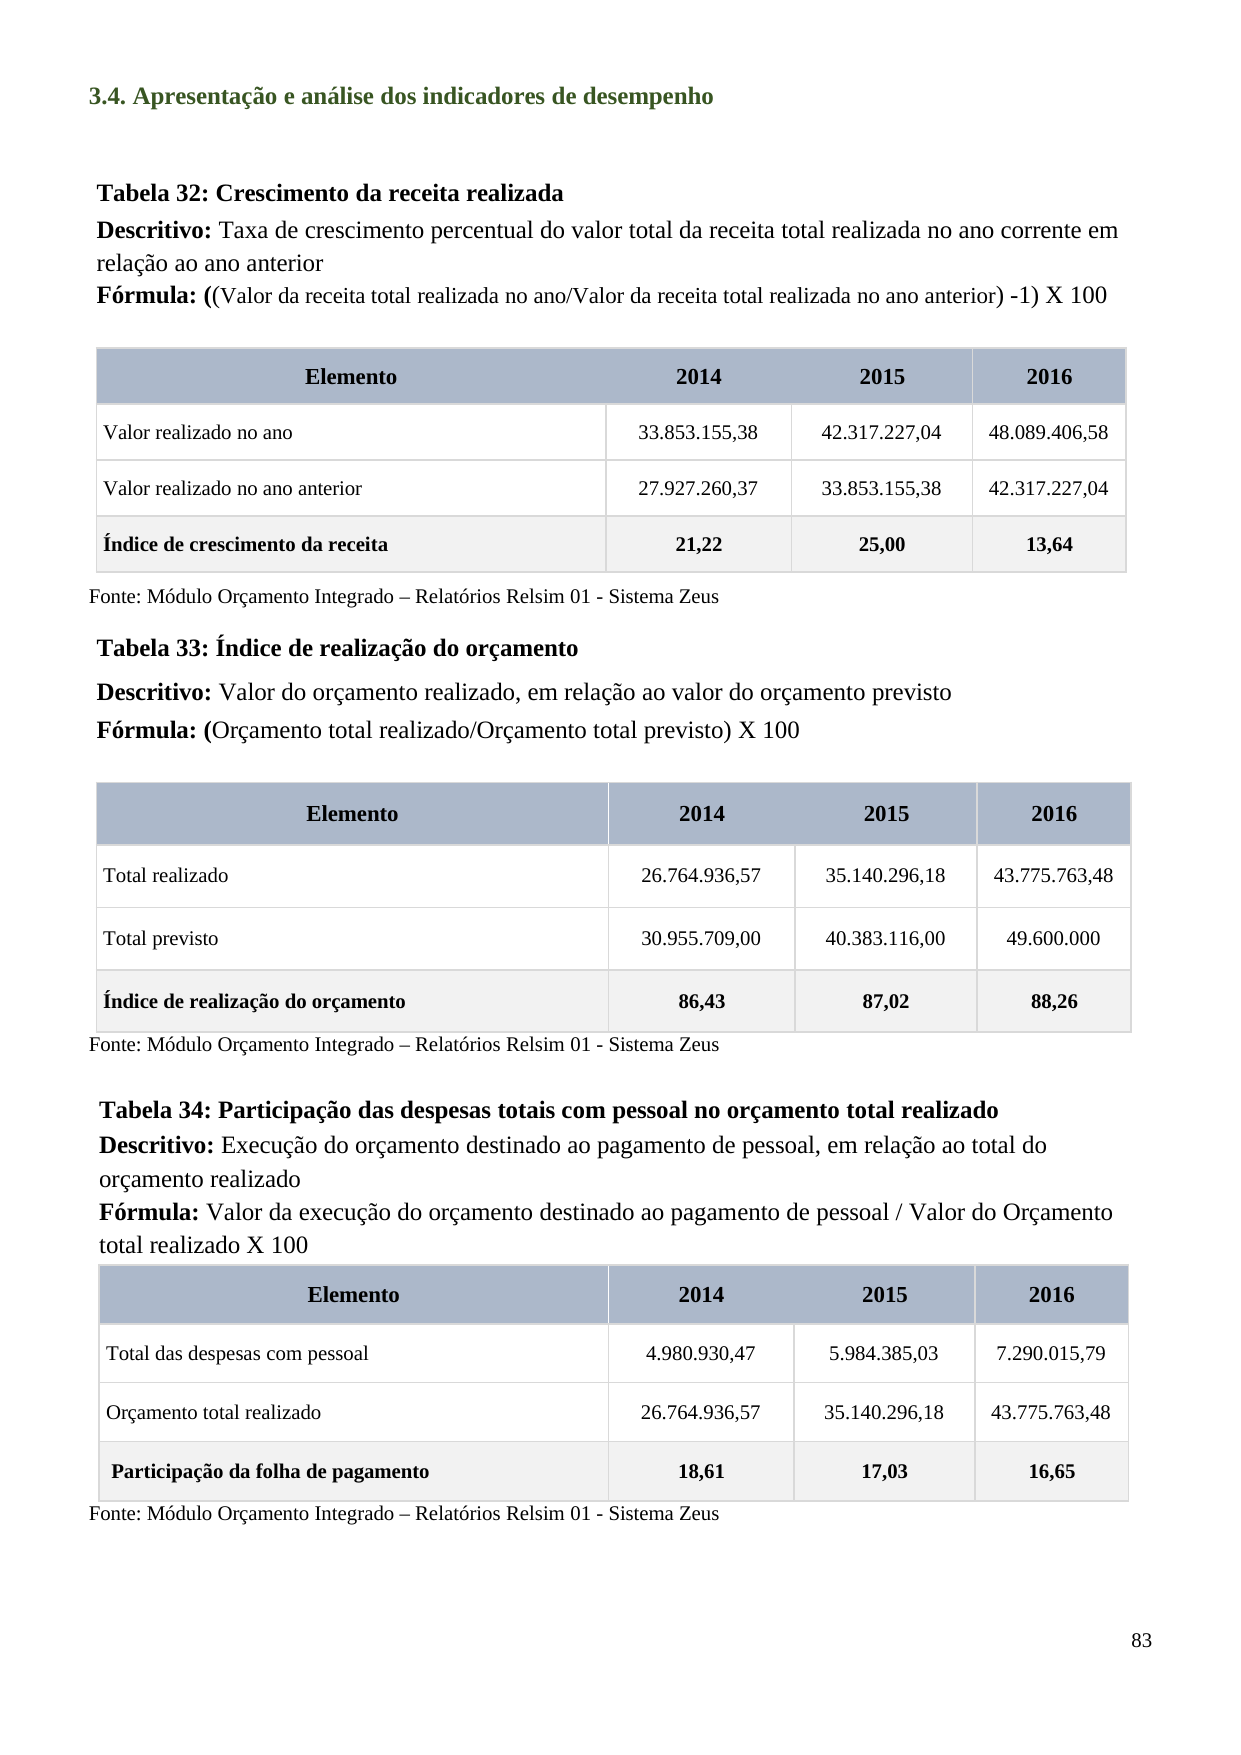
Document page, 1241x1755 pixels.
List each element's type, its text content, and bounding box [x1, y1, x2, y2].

table_header 2014 [609, 783, 795, 844]
table_cell 88,26 [978, 971, 1130, 1031]
table_cell Valor realizado no ano [97, 405, 605, 459]
subtitle Tabela 32: Crescimento da receita realizada [96, 178, 1163, 206]
table_cell 33.853.155,38 [607, 405, 791, 459]
table_cell 43.775.763,48 [976, 1383, 1128, 1441]
table_cell 35.140.296,18 [796, 846, 976, 906]
text Fonte: Módulo Orçamento Integrado – Relatórios Relsim 01 - Sistema Zeus [89, 584, 1152, 608]
table_header 2014 [606, 349, 791, 403]
table_cell Total previsto [97, 908, 608, 969]
table_cell 87,02 [796, 971, 976, 1031]
table_cell 21,22 [607, 517, 791, 571]
text Descritivo: Valor do orçamento realizado, em relação ao valor do orçamento previsto [96, 677, 1163, 705]
table_header 2016 [973, 349, 1125, 403]
table_cell 30.955.709,00 [609, 908, 794, 969]
text Fonte: Módulo Orçamento Integrado – Relatórios Relsim 01 - Sistema Zeus [89, 1502, 1163, 1525]
table_cell 26.764.936,57 [609, 846, 794, 906]
list Apresentação e análise dos indicadores de desempenho [89, 81, 1163, 110]
subtitle Tabela 33: Índice de realização do orçamento [96, 633, 1163, 662]
table_cell 35.140.296,18 [795, 1383, 974, 1441]
text Tabela 34: Participação das despesas totais com pessoal no orçamento total realizado Descritivo: Execução do orçamento destinado ao pagamento de pessoal, em relação ao total do orçamento realizado [99, 1095, 1093, 1193]
table_cell 17,03 [795, 1442, 974, 1500]
table_cell 43.775.763,48 [978, 846, 1130, 906]
table_cell Total realizado [97, 846, 608, 906]
table_header Elemento [100, 1266, 608, 1323]
table_cell 25,00 [792, 517, 972, 571]
table_cell Valor realizado no ano anterior [97, 461, 605, 515]
table_header 2016 [978, 783, 1130, 844]
table_header 2016 [976, 1266, 1128, 1323]
table_cell Índice de realização do orçamento [97, 971, 608, 1031]
table_cell 49.600.000 [978, 908, 1130, 969]
table_cell 5.984.385,03 [795, 1325, 974, 1382]
table_header 2014 [609, 1266, 794, 1323]
table_cell 4.980.930,47 [609, 1325, 793, 1382]
table_cell Total das despesas com pessoal [100, 1325, 608, 1382]
table_cell 27.927.260,37 [607, 461, 791, 515]
text Fórmula: ((Valor da receita total realizada no ano/Valor da receita total realizada no ano anterior) -1) X 100 [96, 281, 1163, 309]
table_cell 40.383.116,00 [796, 908, 976, 969]
table_cell 33.853.155,38 [792, 461, 972, 515]
table_cell 86,43 [609, 971, 794, 1031]
table_header 2015 [791, 349, 972, 403]
table_cell Orçamento total realizado [100, 1383, 608, 1441]
text total realizado X 100 [99, 1230, 1163, 1259]
table_cell 13,64 [973, 517, 1125, 571]
text Fórmula: (Orçamento total realizado/Orçamento total previsto) X 100 [96, 715, 1163, 743]
table_cell 42.317.227,04 [973, 461, 1125, 515]
text Fonte: Módulo Orçamento Integrado – Relatórios Relsim 01 - Sistema Zeus [89, 1033, 1163, 1056]
table_cell 48.089.406,58 [973, 405, 1125, 459]
table_header 2015 [794, 1266, 974, 1323]
text Descritivo: Taxa de crescimento percentual do valor total da receita total realizada no ano corrente em relação ao ano anterior [96, 215, 1152, 277]
table_cell Participação da folha de pagamento [100, 1442, 608, 1500]
table_cell 26.764.936,57 [609, 1383, 793, 1441]
text Fórmula: Valor da execução do orçamento destinado ao pagamento de pessoal / Valor do Orçamento [99, 1199, 1163, 1226]
table_cell 42.317.227,04 [792, 405, 972, 459]
table_cell 7.290.015,79 [976, 1325, 1128, 1382]
table_cell 18,61 [609, 1442, 793, 1500]
table_cell 16,65 [976, 1442, 1128, 1500]
table_header Elemento [97, 349, 606, 403]
table_header Elemento [97, 783, 608, 844]
table_cell Índice de crescimento da receita [97, 517, 605, 571]
table_header 2015 [795, 783, 976, 844]
